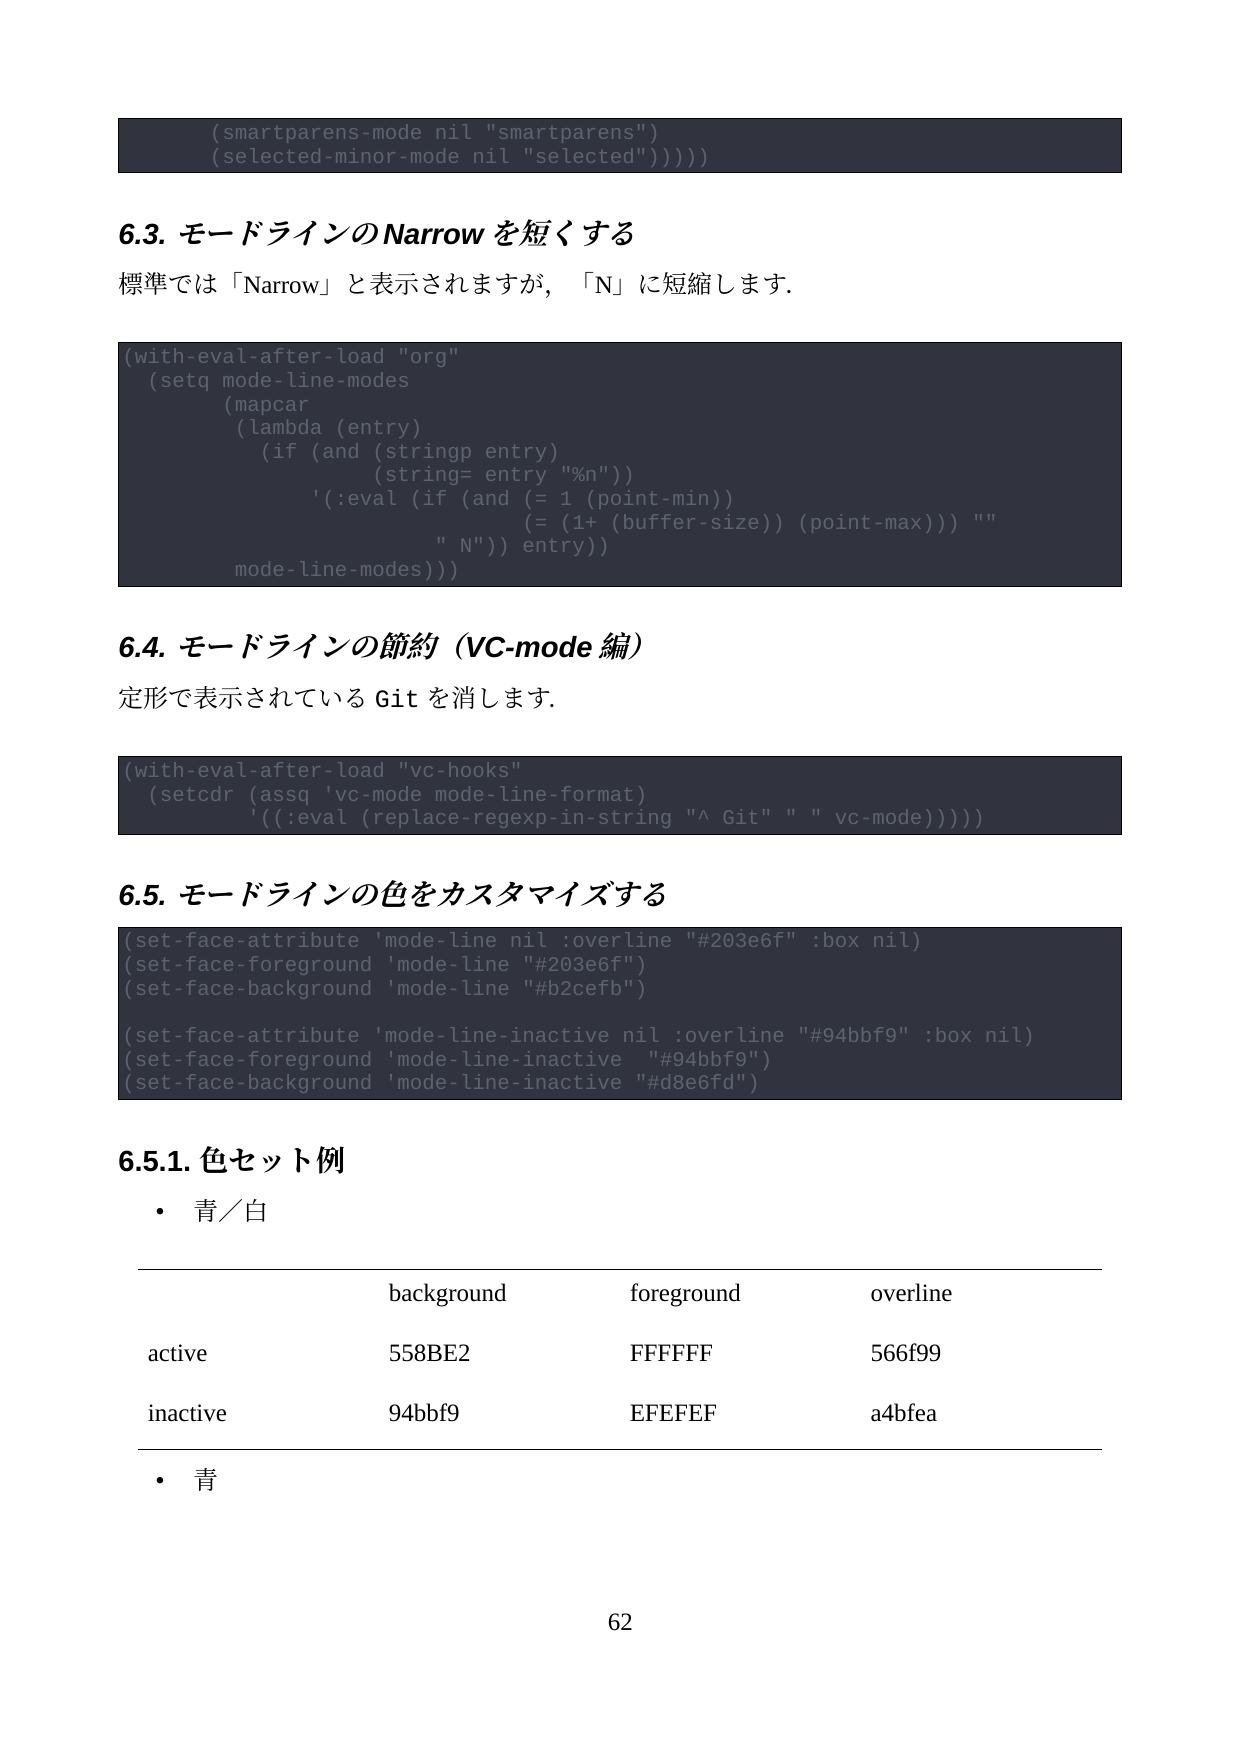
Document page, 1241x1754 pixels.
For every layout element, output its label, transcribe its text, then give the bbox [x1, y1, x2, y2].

text (set-face-attribute 'mode-line nil :overline "#203e6f" :box nil) [119, 928, 1121, 950]
table_header background [379, 1270, 620, 1329]
text (setcdr (assq 'vc-mode mode-line-format) [119, 779, 1121, 803]
text (smartparens-mode nil "smartparens") [119, 119, 1121, 142]
subtitle モードラインの色をカスタマイズする [118, 872, 1122, 914]
text 定形で表示されている Git を消します． [118, 678, 1122, 743]
table_cell EFEFEF [620, 1389, 861, 1449]
text (selected-minor-mode nil "selected"))))) [119, 142, 1121, 172]
subtitle モードラインの節約（VC-mode編） [118, 624, 1122, 666]
text mode-line-modes))) [119, 555, 1121, 586]
text (lambda (entry) [119, 413, 1121, 437]
text (if (and (stringp entry) [119, 437, 1121, 461]
text (set-face-foreground 'mode-line "#203e6f") [119, 950, 1121, 974]
table_cell 94bbf9 [379, 1389, 620, 1449]
text (set-face-background 'mode-line-inactive "#d8e6fd") [119, 1068, 1121, 1099]
table_cell 566f99 [861, 1329, 1102, 1389]
text (with-eval-after-load "vc-hooks" [119, 757, 1121, 779]
list 青／白 [156, 1192, 1122, 1256]
text " N")) entry)) [119, 531, 1121, 555]
text (set-face-foreground 'mode-line-inactive "#94bbf9") [119, 1045, 1121, 1068]
text (mapcar [119, 389, 1121, 413]
text 標準では「Narrow」と表示されますが，「N」に短縮します． [118, 265, 1122, 330]
text '(:eval (if (and (= 1 (point-min)) [119, 484, 1121, 508]
list 青 [156, 1461, 1122, 1526]
table_header overline [861, 1270, 1102, 1329]
table_cell 558BE2 [379, 1329, 620, 1389]
text '((:eval (replace-regexp-in-string "^ Git" " " vc-mode))))) [119, 803, 1121, 834]
subtitle 色セット例 [118, 1137, 1122, 1179]
table_header [138, 1270, 379, 1329]
subtitle モードラインのNarrowを短くする [118, 211, 1122, 253]
text (= (1+ (buffer-size)) (point-max))) "" [119, 508, 1121, 531]
text (set-face-attribute 'mode-line-inactive nil :overline "#94bbf9" :box nil) [119, 1021, 1121, 1045]
text (setq mode-line-modes [119, 366, 1121, 389]
text (set-face-background 'mode-line "#b2cefb") [119, 974, 1121, 997]
text (string= entry "%n")) [119, 461, 1121, 484]
table_cell FFFFFF [620, 1329, 861, 1389]
table_header foreground [620, 1270, 861, 1329]
table_cell inactive [138, 1389, 379, 1449]
table_cell active [138, 1329, 379, 1389]
table_cell a4bfea [861, 1389, 1102, 1449]
text (with-eval-after-load "org" [119, 343, 1121, 366]
